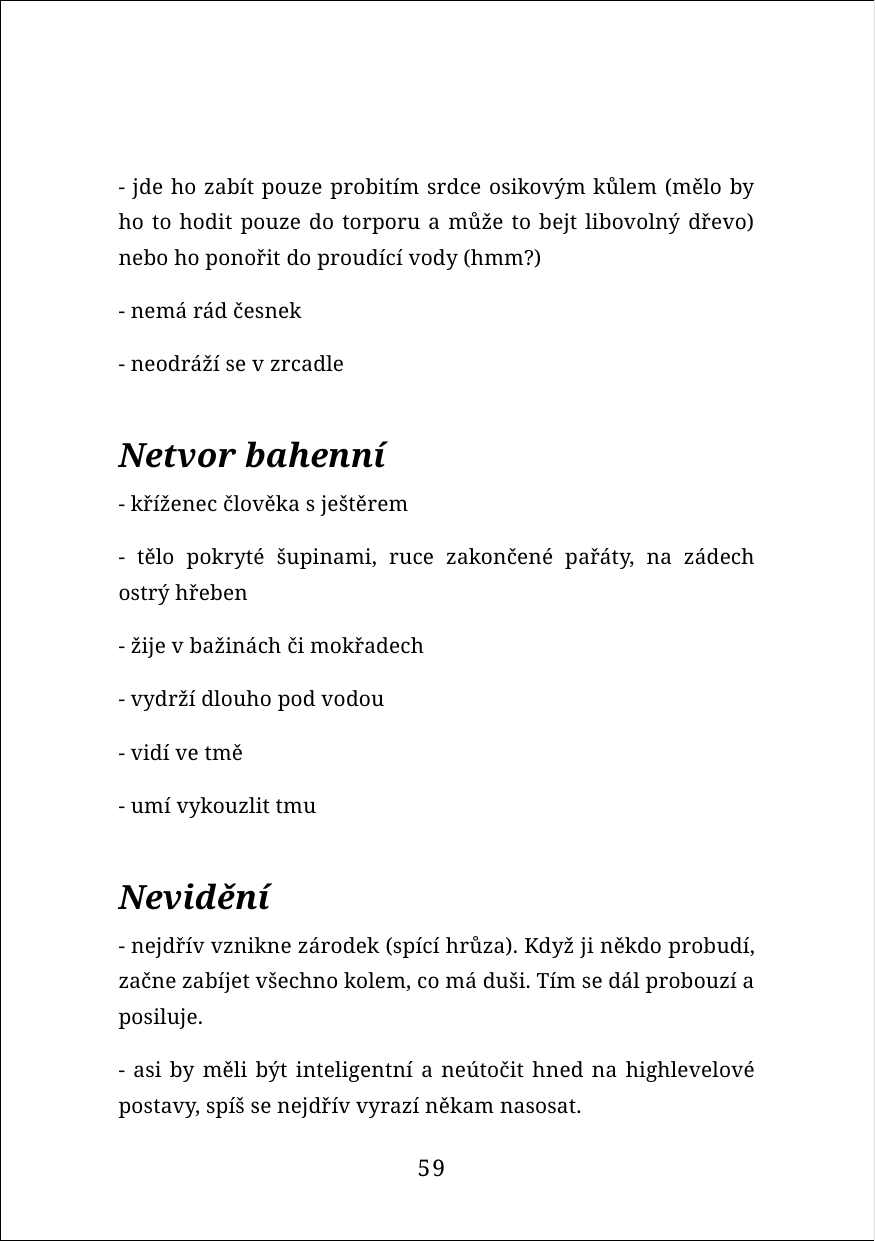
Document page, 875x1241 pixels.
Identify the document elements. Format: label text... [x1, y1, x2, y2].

text - tělo pokryté šupinami, ruce zakončené pařáty, na zádech ostrý hřeben [118, 542, 756, 606]
text - žije v bažinách či mokřadech [118, 631, 756, 660]
text - nemá rád česnek [118, 296, 756, 324]
text - asi by měli být inteligentní a neútočit hned na highlevelové postavy, spíš se nejdřív vyrazí někam nasosat. [118, 1055, 756, 1119]
text - jde ho zabít pouze probitím srdce osikovým kůlem (mělo by ho to hodit pouze do torporu a může to bejt libovolný dřevo) nebo ho ponořit do proudící vody (hmm?) [118, 172, 756, 271]
text - kříženec člověka s ještěrem [118, 489, 756, 518]
text - vydrží dlouho pod vodou [118, 684, 756, 713]
subtitle Nevidění [118, 874, 756, 919]
text - vidí ve tmě [118, 738, 756, 766]
subtitle Netvor bahenní [118, 432, 756, 477]
text - neodráží se v zrcadle [118, 349, 756, 378]
text - umí vykouzlit tmu [118, 791, 756, 819]
text - nejdřív vznikne zárodek (spící hrůza). Když ji někdo probudí, začne zabíjet všechno kolem, co má duši. Tím se dál probouzí a posiluje. [118, 931, 756, 1030]
